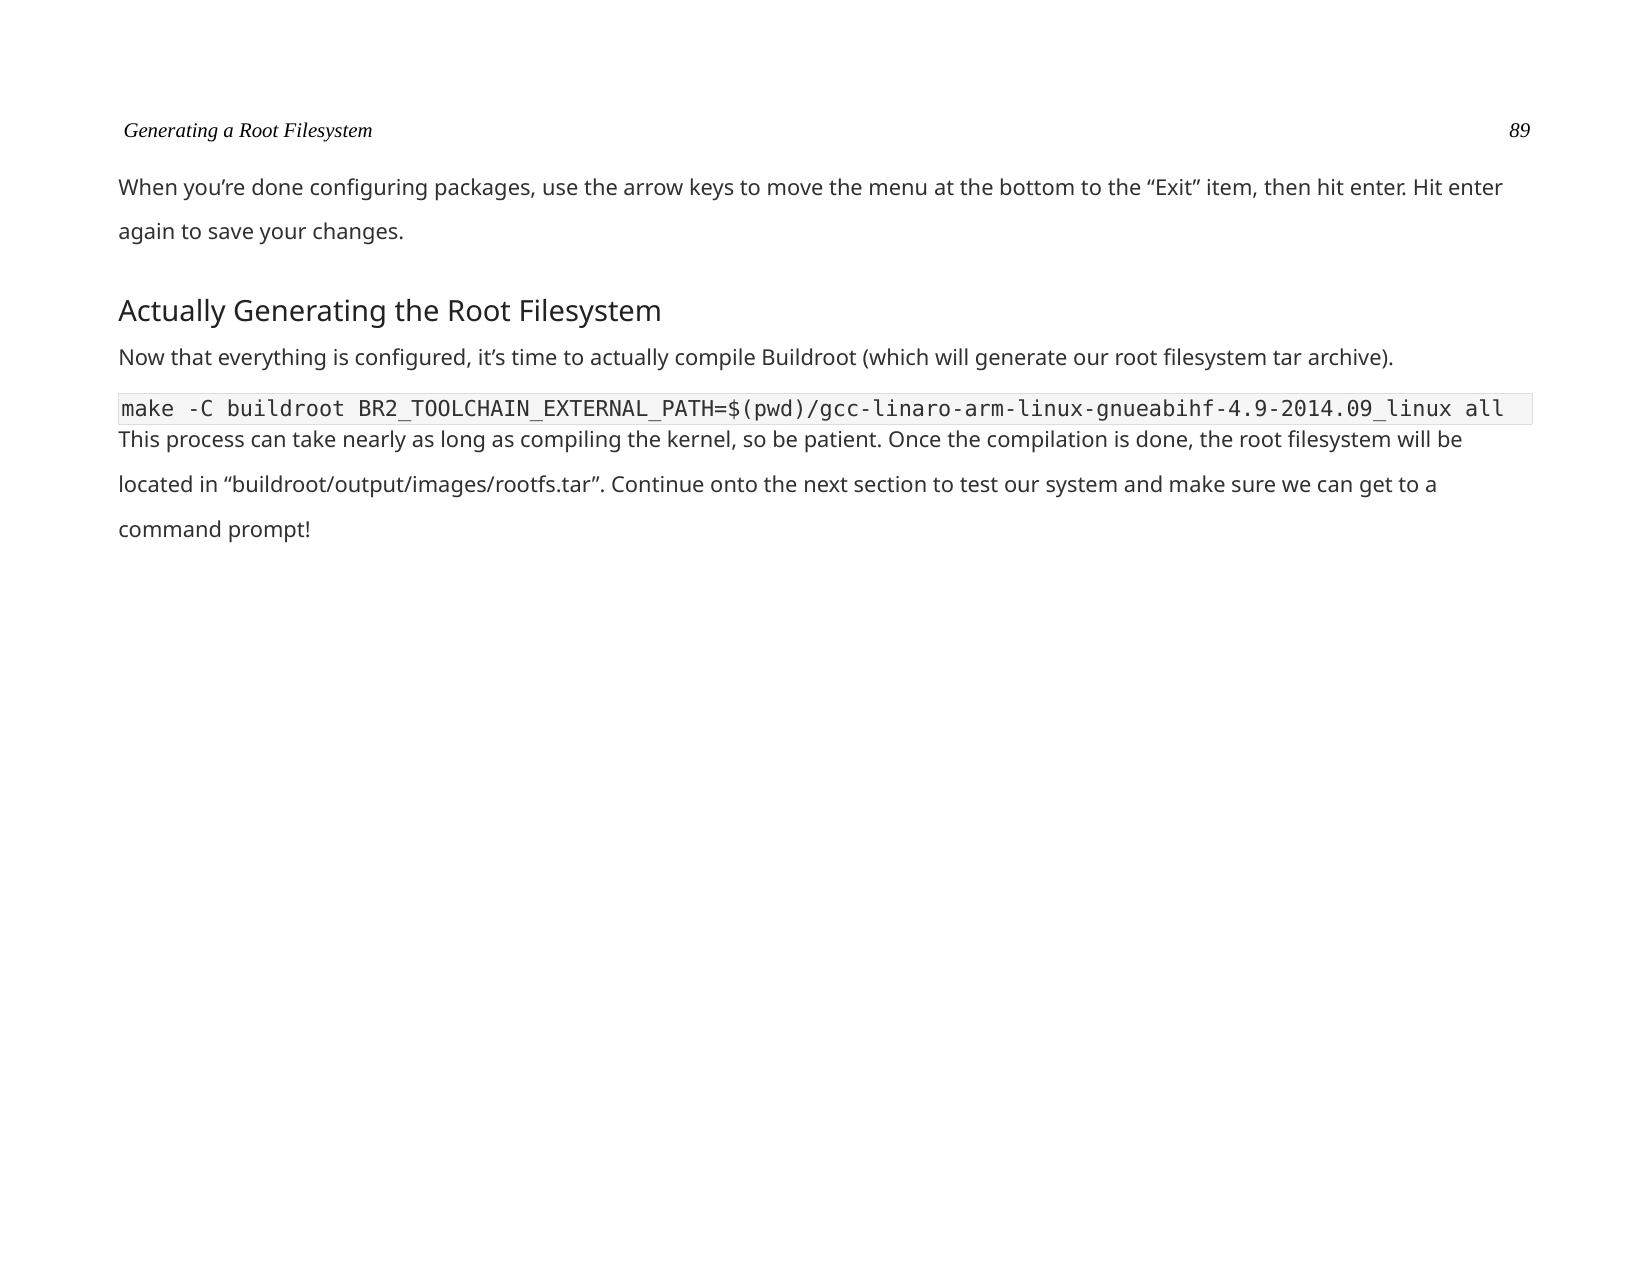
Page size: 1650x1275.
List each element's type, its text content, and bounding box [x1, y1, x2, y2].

text Now that everything is configured, it’s time to actually compile Buildroot (which will generate our root filesystem tar archive). [118, 342, 1532, 372]
text This process can take nearly as long as compiling the kernel, so be patient. Once the compilation is done, the root filesystem will be located in “buildroot/output/images/rootfs.tar”. Continue onto the next section to test our system and make sure we can get to a command prompt! [118, 425, 1532, 543]
text make -C buildroot BR2_TOOLCHAIN_EXTERNAL_PATH=$(pwd)/gcc-linaro-arm-linux-gnueabihf-4.9-2014.09_linux all [119, 394, 1532, 424]
subtitle Actually Generating the Root Filesystem [118, 290, 1532, 330]
text When you’re done configuring packages, use the arrow keys to move the menu at the bottom to the “Exit” item, then hit enter. Hit enter again to save your changes. [118, 172, 1532, 246]
